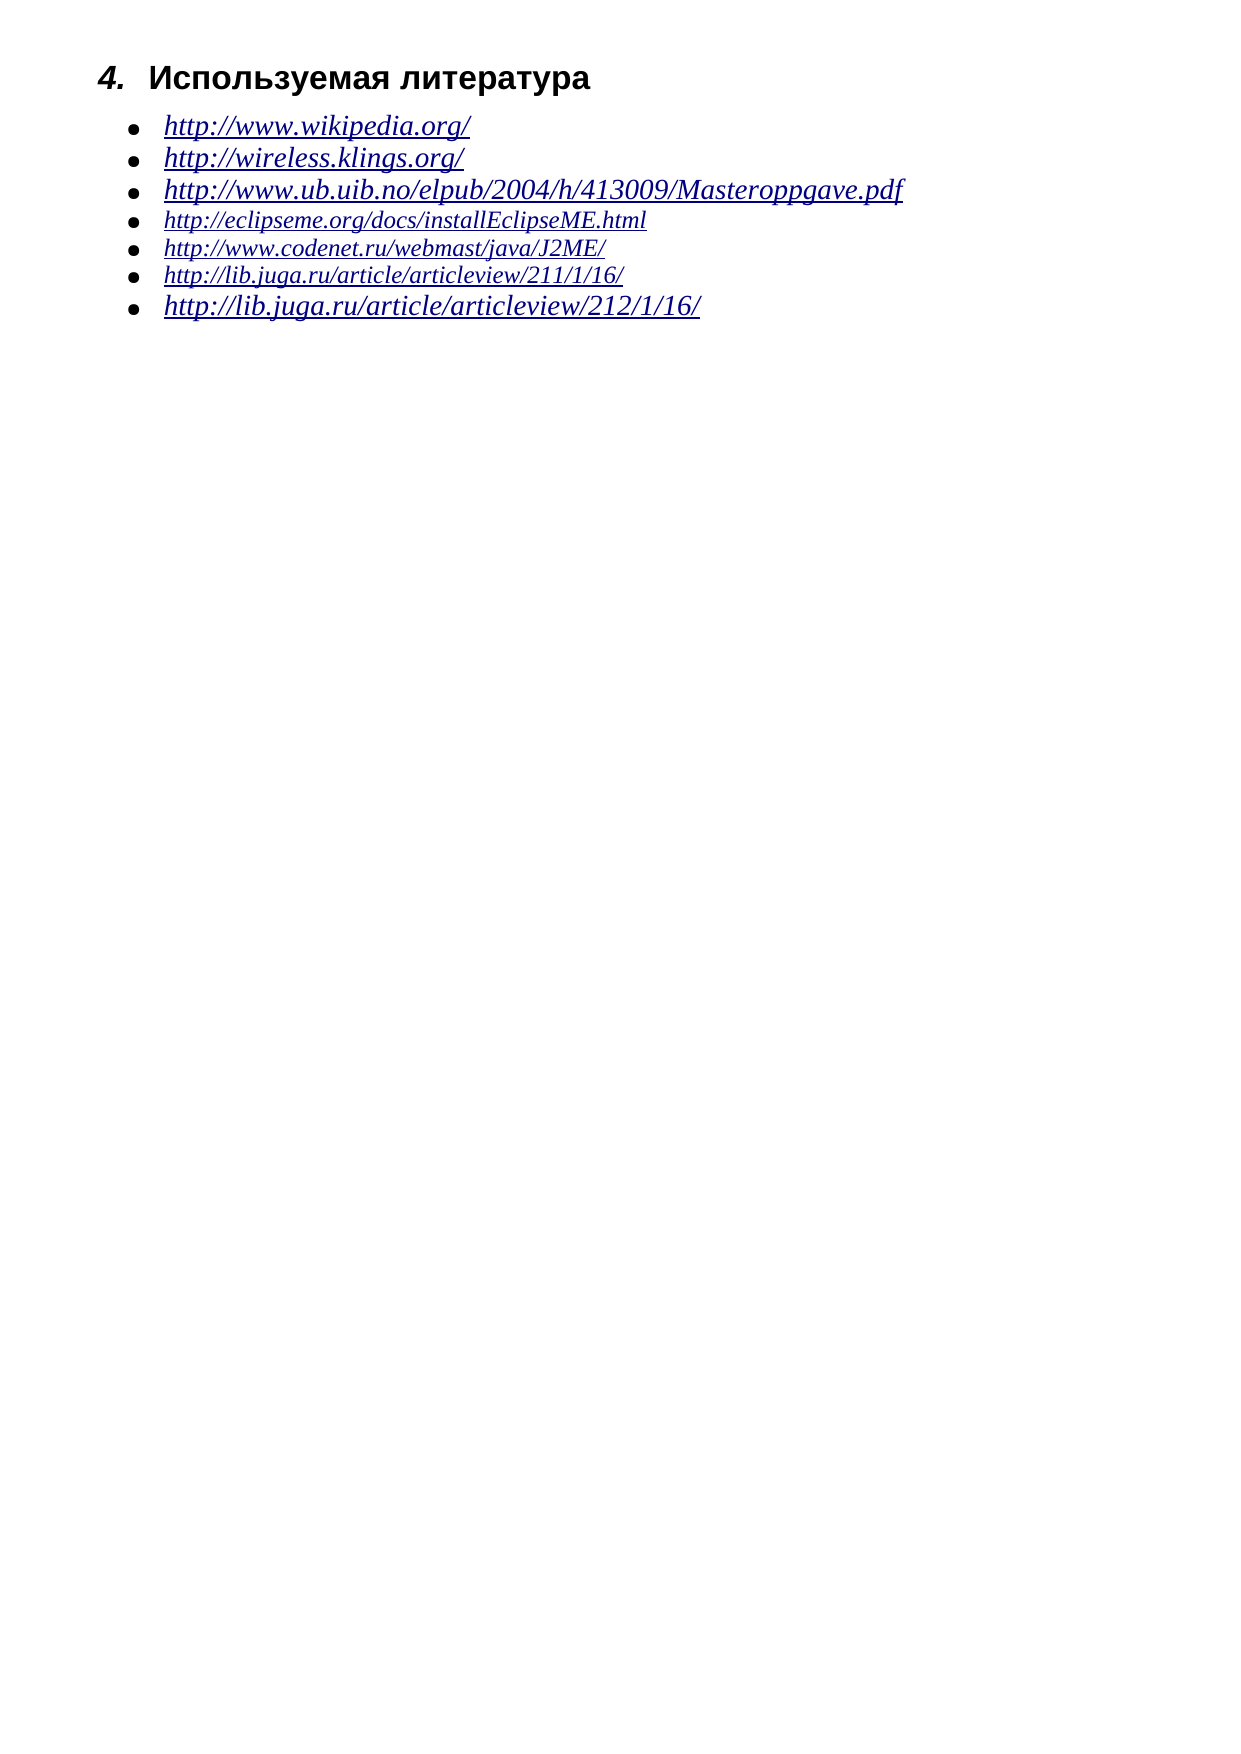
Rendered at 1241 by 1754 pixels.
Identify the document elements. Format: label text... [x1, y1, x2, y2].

subtitle Используемая литература [88, 59, 1181, 97]
list http://lib.juga.ru/article/articleview/211/1/16/ [126, 261, 1181, 289]
list http://www.codenet.ru/webmast/java/J2ME/ [126, 234, 1181, 261]
list http://lib.juga.ru/article/articleview/212/1/16/ [126, 289, 1181, 321]
list http://www.wikipedia.org/ [126, 109, 1181, 141]
list http://wireless.klings.org/ [126, 141, 1181, 174]
list http://eclipseme.org/docs/installEclipseME.html [126, 206, 1181, 234]
list http://www.ub.uib.no/elpub/2004/h/413009/Masteroppgave.pdf [126, 174, 1181, 206]
